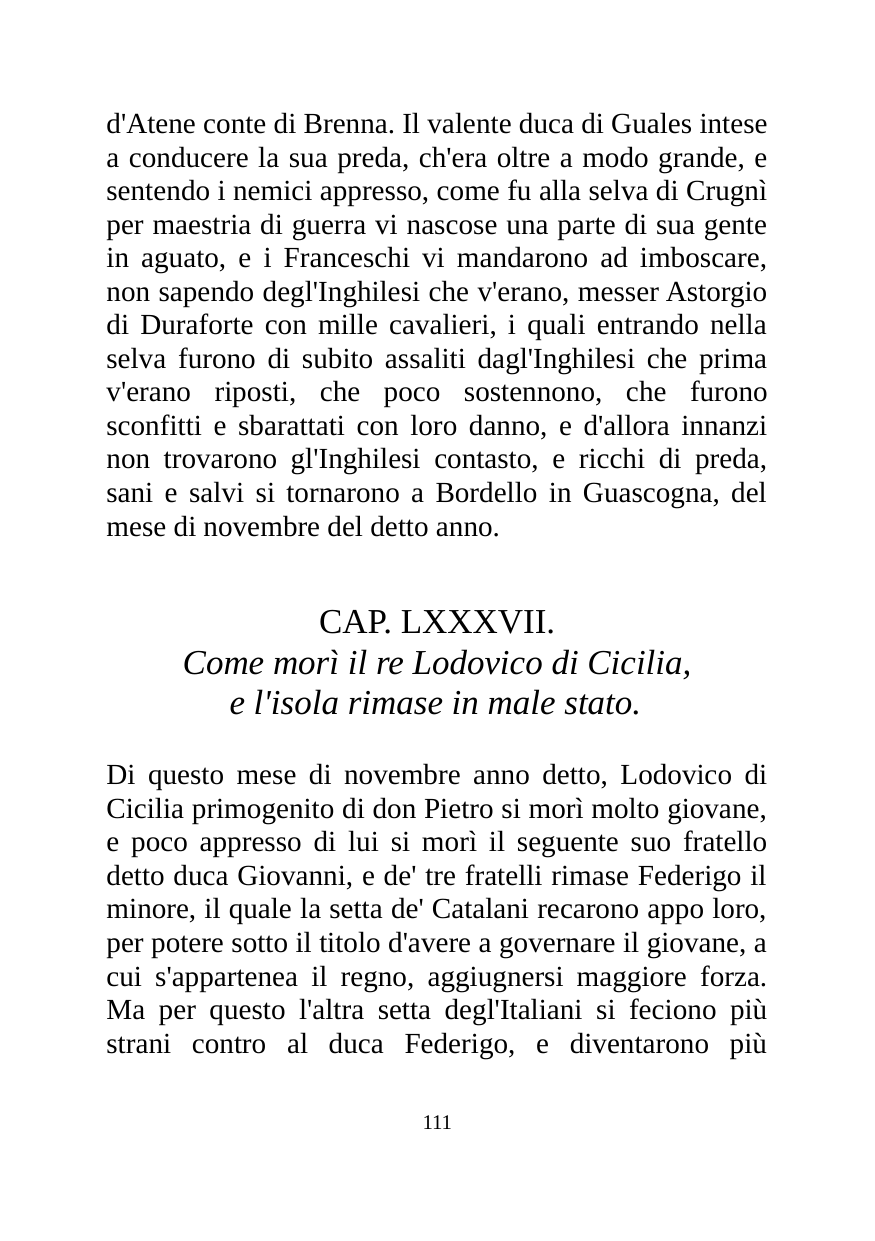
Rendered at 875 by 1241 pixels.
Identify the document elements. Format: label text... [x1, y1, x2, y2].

text Di questo mese di novembre anno detto, Lodovico di Cicilia primogenito di don Pietro si morì molto giovane, e poco appresso di lui si morì il seguente suo fratello detto duca Giovanni, e de' tre fratelli rimase Federigo il minore, il quale la setta de' Catalani recarono appo loro, per potere sotto il titolo d'avere a governare il giovane, a cui s'appartenea il regno, aggiugnersi maggiore forza. Ma per questo l'altra setta degl'Italiani si feciono più strani contro al duca Federigo, e diventarono più [106, 757, 768, 1059]
text d'Atene conte di Brenna. Il valente duca di Guales intese a conducere la sua preda, ch'era oltre a modo grande, e sentendo i nemici appresso, come fu alla selva di Crugnì per maestria di guerra vi nascose una parte di sua gente in aguato, e i Franceschi vi mandarono ad imboscare, non sapendo degl'Inghilesi che v'erano, messer Astorgio di Duraforte con mille cavalieri, i quali entrando nella selva furono di subito assaliti dagl'Inghilesi che prima v'erano riposti, che poco sostennono, che furono sconfitti e sbarattati con loro danno, e d'allora innanzi non trovarono gl'Inghilesi contasto, e ricchi di preda, sani e salvi si tornarono a Bordello in Guascogna, del mese di novembre del detto anno. [106, 106, 768, 542]
subtitle CAP. LXXXVII. Come morì il re Lodovico di Cicilia, e l'isola rimase in male stato. [106, 601, 768, 722]
